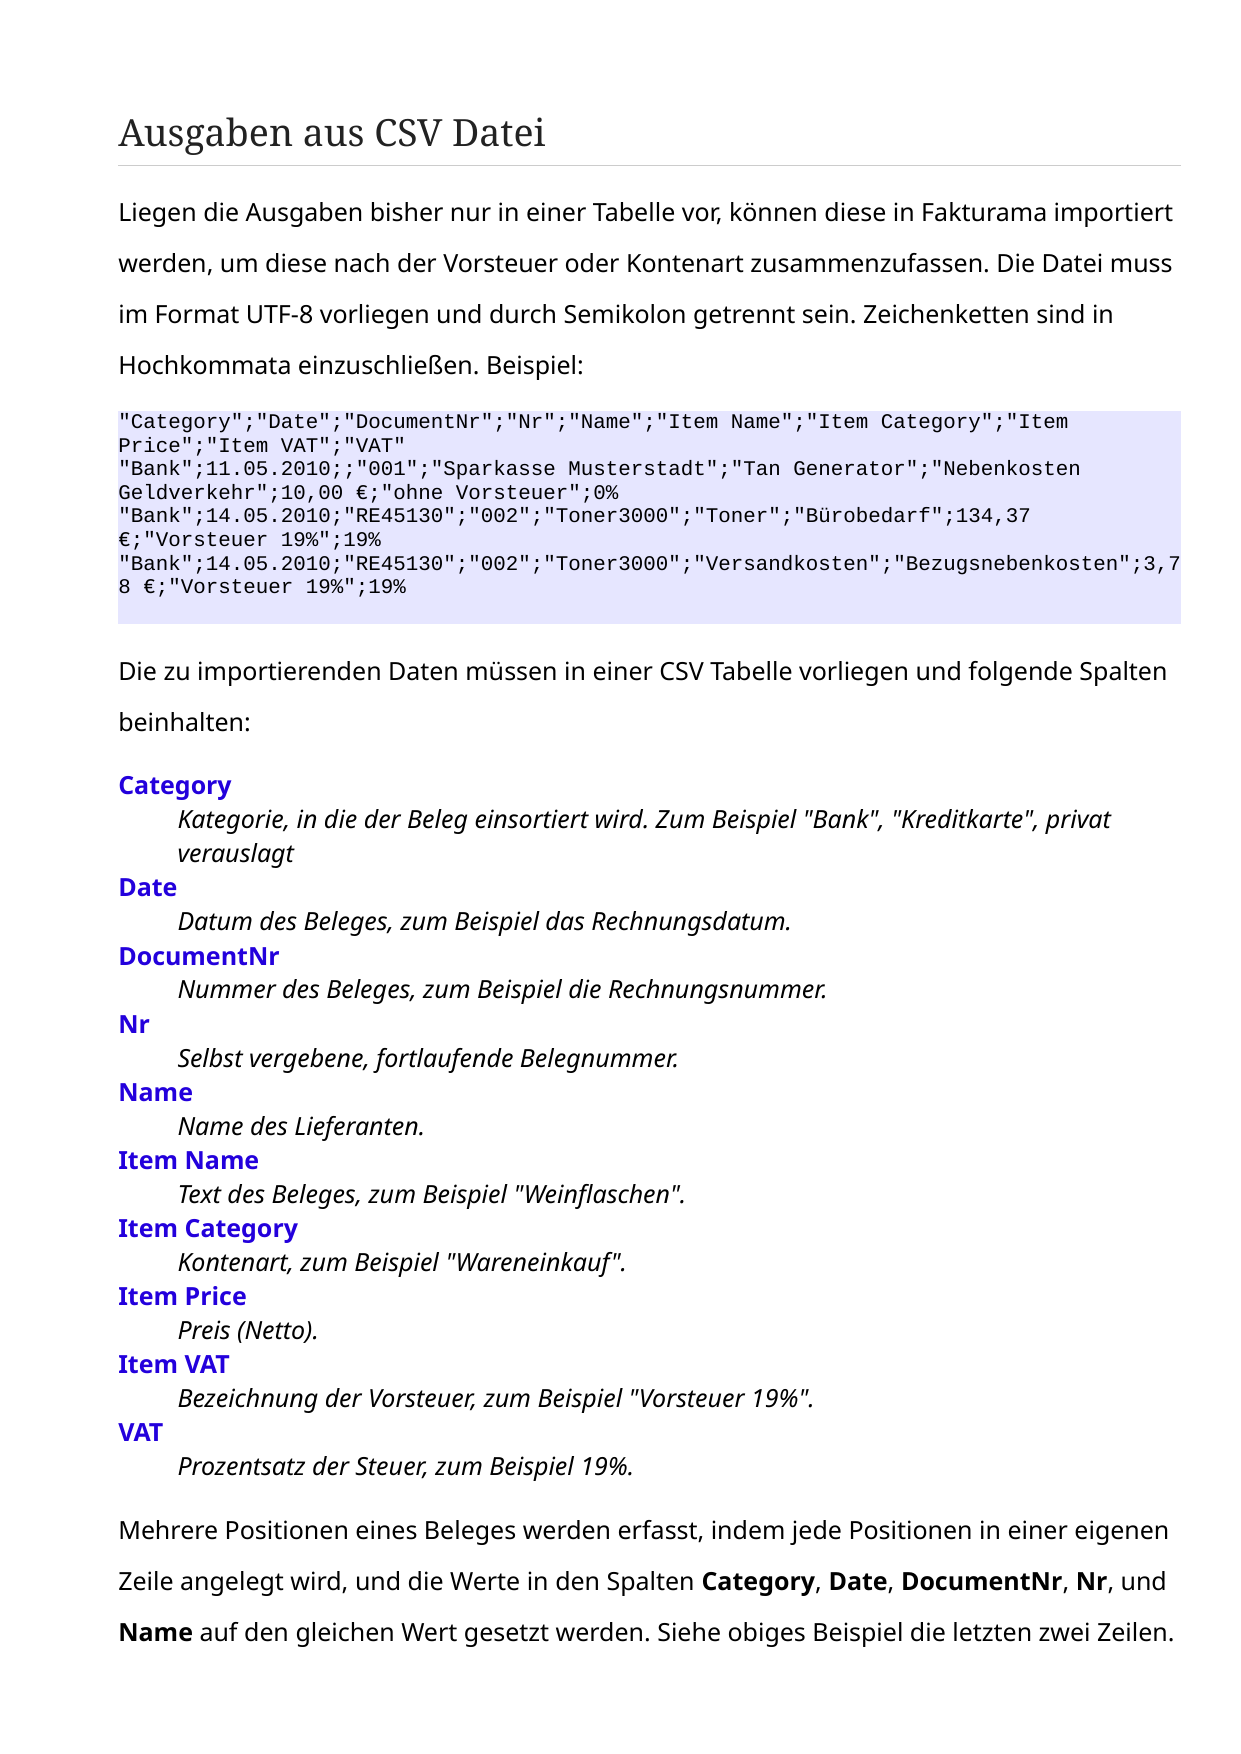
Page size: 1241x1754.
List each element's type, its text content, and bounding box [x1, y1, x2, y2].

text "Bank";14.05.2010;"RE45130";"002";"Toner3000";"Toner";"Bürobedarf";134,37 €;"Vorsteuer 19%";19% [118, 506, 1181, 553]
subtitle Nr [118, 1006, 1181, 1040]
subtitle Category [118, 768, 1181, 802]
list Bezeichnung der Vorsteuer, zum Beispiel "Vorsteuer 19%". [177, 1381, 1181, 1415]
subtitle Item VAT [118, 1347, 1181, 1381]
list Text des Beleges, zum Beispiel "Weinflaschen". [177, 1177, 1181, 1211]
list Datum des Beleges, zum Beispiel das Rechnungsdatum. [177, 904, 1181, 938]
subtitle VAT [118, 1415, 1181, 1449]
subtitle Date [118, 870, 1181, 904]
subtitle DocumentNr [118, 938, 1181, 972]
list Name des Lieferanten. [177, 1108, 1181, 1142]
text Liegen die Ausgaben bisher nur in einer Tabelle vor, können diese in Fakturama importiert werden, um diese nach der Vorsteuer oder Kontenart zusammenzufassen. Die Datei muss im Format UTF-8 vorliegen und durch Semikolon getrennt sein. Zeichenketten sind in Hochkommata einzuschließen. Beispiel: [118, 194, 1181, 381]
list Prozentsatz der Steuer, zum Beispiel 19%. [177, 1449, 1181, 1483]
list Kontenart, zum Beispiel "Wareneinkauf". [177, 1245, 1181, 1279]
list Kategorie, in die der Beleg einsortiert wird. Zum Beispiel "Bank", "Kreditkarte", privat verauslagt [177, 802, 1181, 870]
text "Bank";11.05.2010;;"001";"Sparkasse Musterstadt";"Tan Generator";"Nebenkosten Geldverkehr";10,00 €;"ohne Vorsteuer";0% [118, 458, 1181, 506]
list Selbst vergebene, fortlaufende Belegnummer. [177, 1040, 1181, 1074]
subtitle Ausgaben aus CSV Datei [118, 106, 1181, 165]
list Preis (Netto). [177, 1313, 1181, 1347]
text Die zu importierenden Daten müssen in einer CSV Tabelle vorliegen und folgende Spalten beinhalten: [118, 653, 1181, 738]
text Mehrere Positionen eines Beleges werden erfasst, indem jede Positionen in einer eigenen Zeile angelegt wird, und die Werte in den Spalten Category, Date, DocumentNr, Nr, und Name auf den gleichen Wert gesetzt werden. Siehe obiges Beispiel die letzten zwei Zeilen. [118, 1513, 1181, 1649]
subtitle Item Category [118, 1211, 1181, 1245]
text "Bank";14.05.2010;"RE45130";"002";"Toner3000";"Versandkosten";"Bezugsnebenkosten";3,78 €;"Vorsteuer 19%";19% [118, 553, 1181, 600]
subtitle Name [118, 1074, 1181, 1108]
text "Category";"Date";"DocumentNr";"Nr";"Name";"Item Name";"Item Category";"Item Price";"Item VAT";"VAT" [118, 411, 1181, 458]
subtitle Item Name [118, 1142, 1181, 1177]
subtitle Item Price [118, 1279, 1181, 1313]
list Nummer des Beleges, zum Beispiel die Rechnungsnummer. [177, 972, 1181, 1006]
